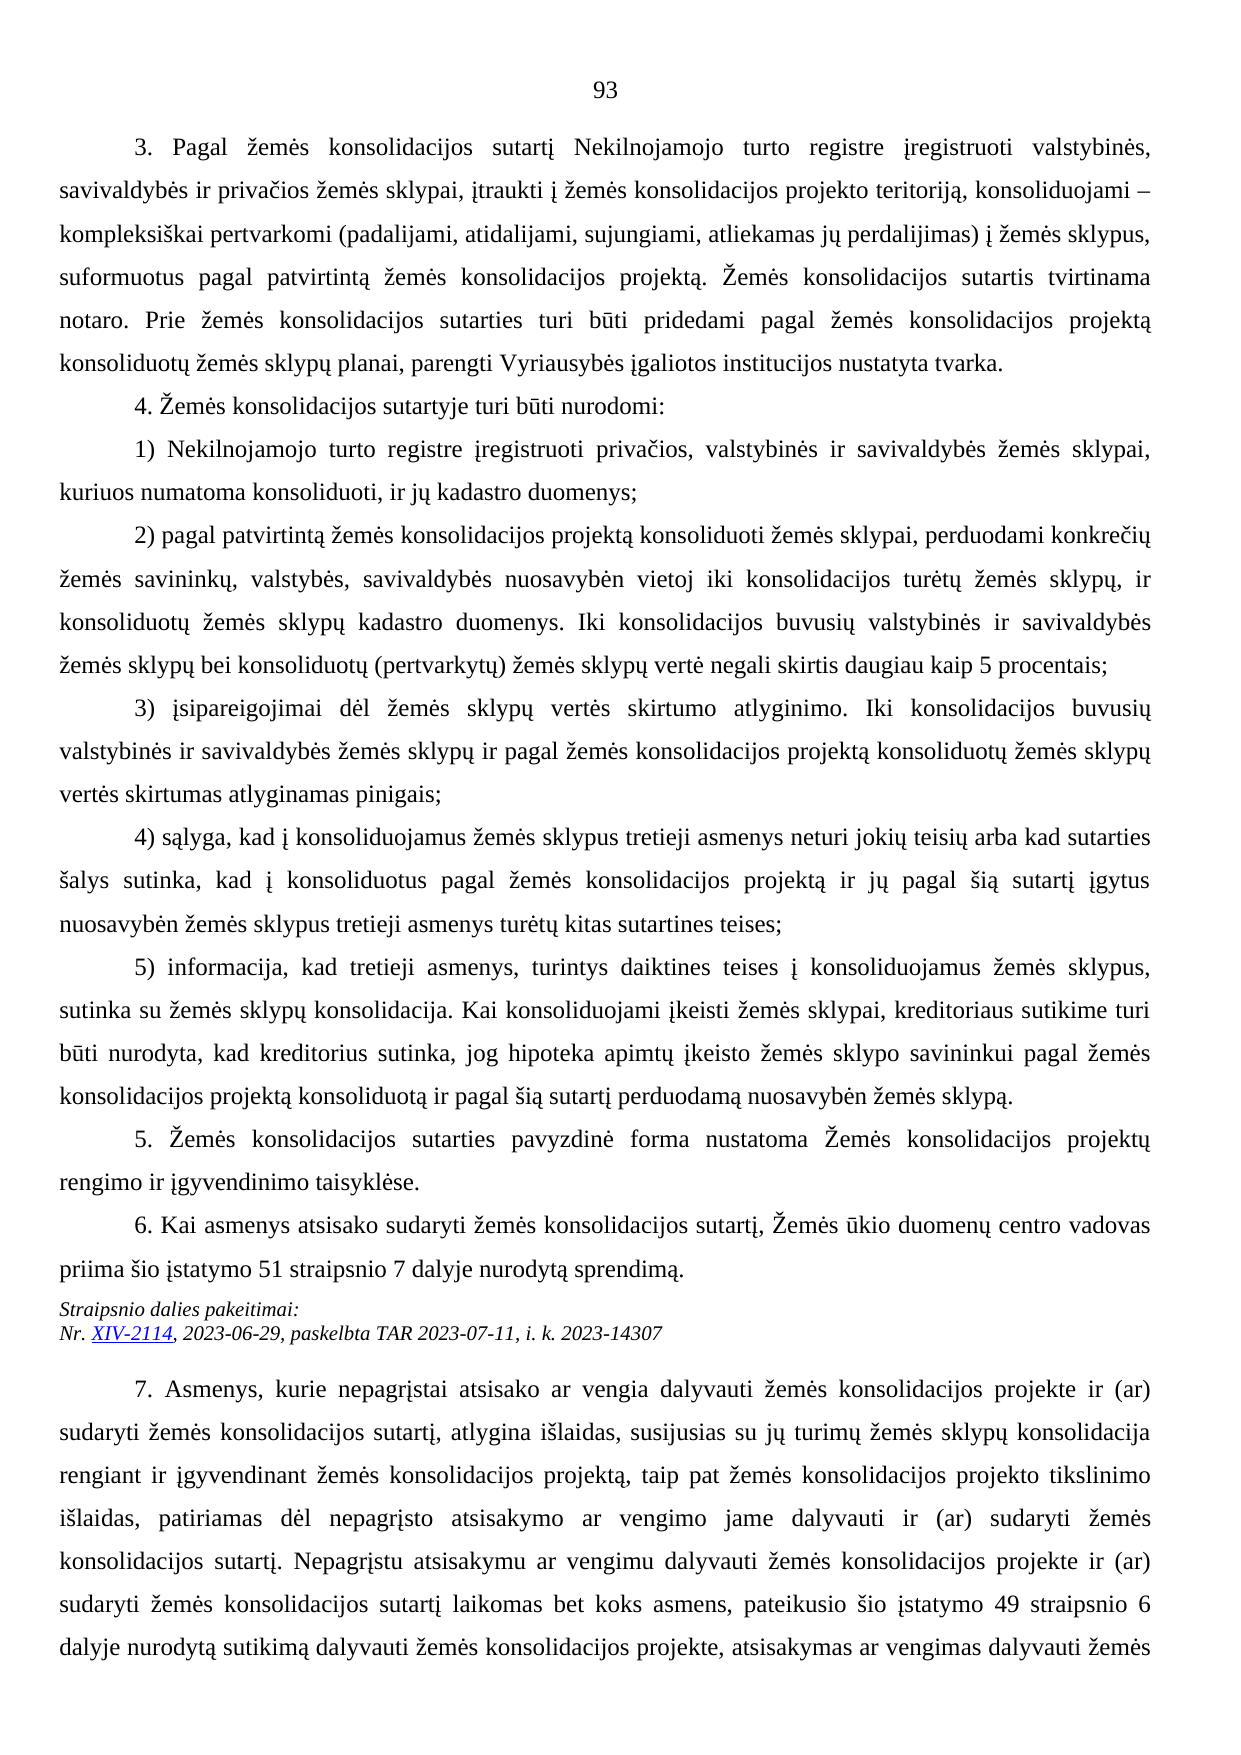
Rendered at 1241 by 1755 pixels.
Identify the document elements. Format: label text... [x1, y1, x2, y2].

text 3. Pagal žemės konsolidacijos sutartį Nekilnojamojo turto registre įregistruoti valstybinės, savivaldybės ir privačios žemės sklypai, įtraukti į žemės konsolidacijos projekto teritoriją, konsoliduojami – kompleksiškai pertvarkomi (padalijami, atidalijami, sujungiami, atliekamas jų perdalijimas) į žemės sklypus, suformuotus pagal patvirtintą žemės konsolidacijos projektą. Žemės konsolidacijos sutartis tvirtinama notaro. Prie žemės konsolidacijos sutarties turi būti pridedami pagal žemės konsolidacijos projektą konsoliduotų žemės sklypų planai, parengti Vyriausybės įgaliotos institucijos nustatyta tvarka. [59, 132, 1152, 377]
text 5) informacija, kad tretieji asmenys, turintys daiktines teises į konsoliduojamus žemės sklypus, sutinka su žemės sklypų konsolidacija. Kai konsoliduojami įkeisti žemės sklypai, kreditoriaus sutikime turi būti nurodyta, kad kreditorius sutinka, jog hipoteka apimtų įkeisto žemės sklypo savininkui pagal žemės konsolidacijos projektą konsoliduotą ir pagal šią sutartį perduodamą nuosavybėn žemės sklypą. [59, 952, 1152, 1110]
text 1) Nekilnojamojo turto registre įregistruoti privačios, valstybinės ir savivaldybės žemės sklypai, kuriuos numatoma konsoliduoti, ir jų kadastro duomenys; [59, 434, 1152, 506]
text Straipsnio dalies pakeitimai: [59, 1297, 1152, 1321]
text 2) pagal patvirtintą žemės konsolidacijos projektą konsoliduoti žemės sklypai, perduodami konkrečių žemės savininkų, valstybės, savivaldybės nuosavybėn vietoj iki konsolidacijos turėtų žemės sklypų, ir konsoliduotų žemės sklypų kadastro duomenys. Iki konsolidacijos buvusių valstybinės ir savivaldybės žemės sklypų bei konsoliduotų (pertvarkytų) žemės sklypų vertė negali skirtis daugiau kaip 5 procentais; [59, 521, 1152, 679]
text Nr. XIV-2114, 2023-06-29, paskelbta TAR 2023-07-11, i. k. 2023-14307 [59, 1321, 1152, 1345]
text 6. Kai asmenys atsisako sudaryti žemės konsolidacijos sutartį, Žemės ūkio duomenų centro vadovas priima šio įstatymo 51 straipsnio 7 dalyje nurodytą sprendimą. [59, 1211, 1152, 1282]
text 7. Asmenys, kurie nepagrįstai atsisako ar vengia dalyvauti žemės konsolidacijos projekte ir (ar) sudaryti žemės konsolidacijos sutartį, atlygina išlaidas, susijusias su jų turimų žemės sklypų konsolidacija rengiant ir įgyvendinant žemės konsolidacijos projektą, taip pat žemės konsolidacijos projekto tikslinimo išlaidas, patiriamas dėl nepagrįsto atsisakymo ar vengimo jame dalyvauti ir (ar) sudaryti žemės konsolidacijos sutartį. Nepagrįstu atsisakymu ar vengimu dalyvauti žemės konsolidacijos projekte ir (ar) sudaryti žemės konsolidacijos sutartį laikomas bet koks asmens, pateikusio šio įstatymo 49 straipsnio 6 dalyje nurodytą sutikimą dalyvauti žemės konsolidacijos projekte, atsisakymas ar vengimas dalyvauti žemės [59, 1374, 1152, 1661]
text 3) įsipareigojimai dėl žemės sklypų vertės skirtumo atlyginimo. Iki konsolidacijos buvusių valstybinės ir savivaldybės žemės sklypų ir pagal žemės konsolidacijos projektą konsoliduotų žemės sklypų vertės skirtumas atlyginamas pinigais; [59, 693, 1152, 808]
text 4. Žemės konsolidacijos sutartyje turi būti nurodomi: [59, 391, 1152, 420]
text 4) sąlyga, kad į konsoliduojamus žemės sklypus tretieji asmenys neturi jokių teisių arba kad sutarties šalys sutinka, kad į konsoliduotus pagal žemės konsolidacijos projektą ir jų pagal šią sutartį įgytus nuosavybėn žemės sklypus tretieji asmenys turėtų kitas sutartines teises; [59, 822, 1152, 937]
text 5. Žemės konsolidacijos sutarties pavyzdinė forma nustatoma Žemės konsolidacijos projektų rengimo ir įgyvendinimo taisyklėse. [59, 1124, 1152, 1196]
